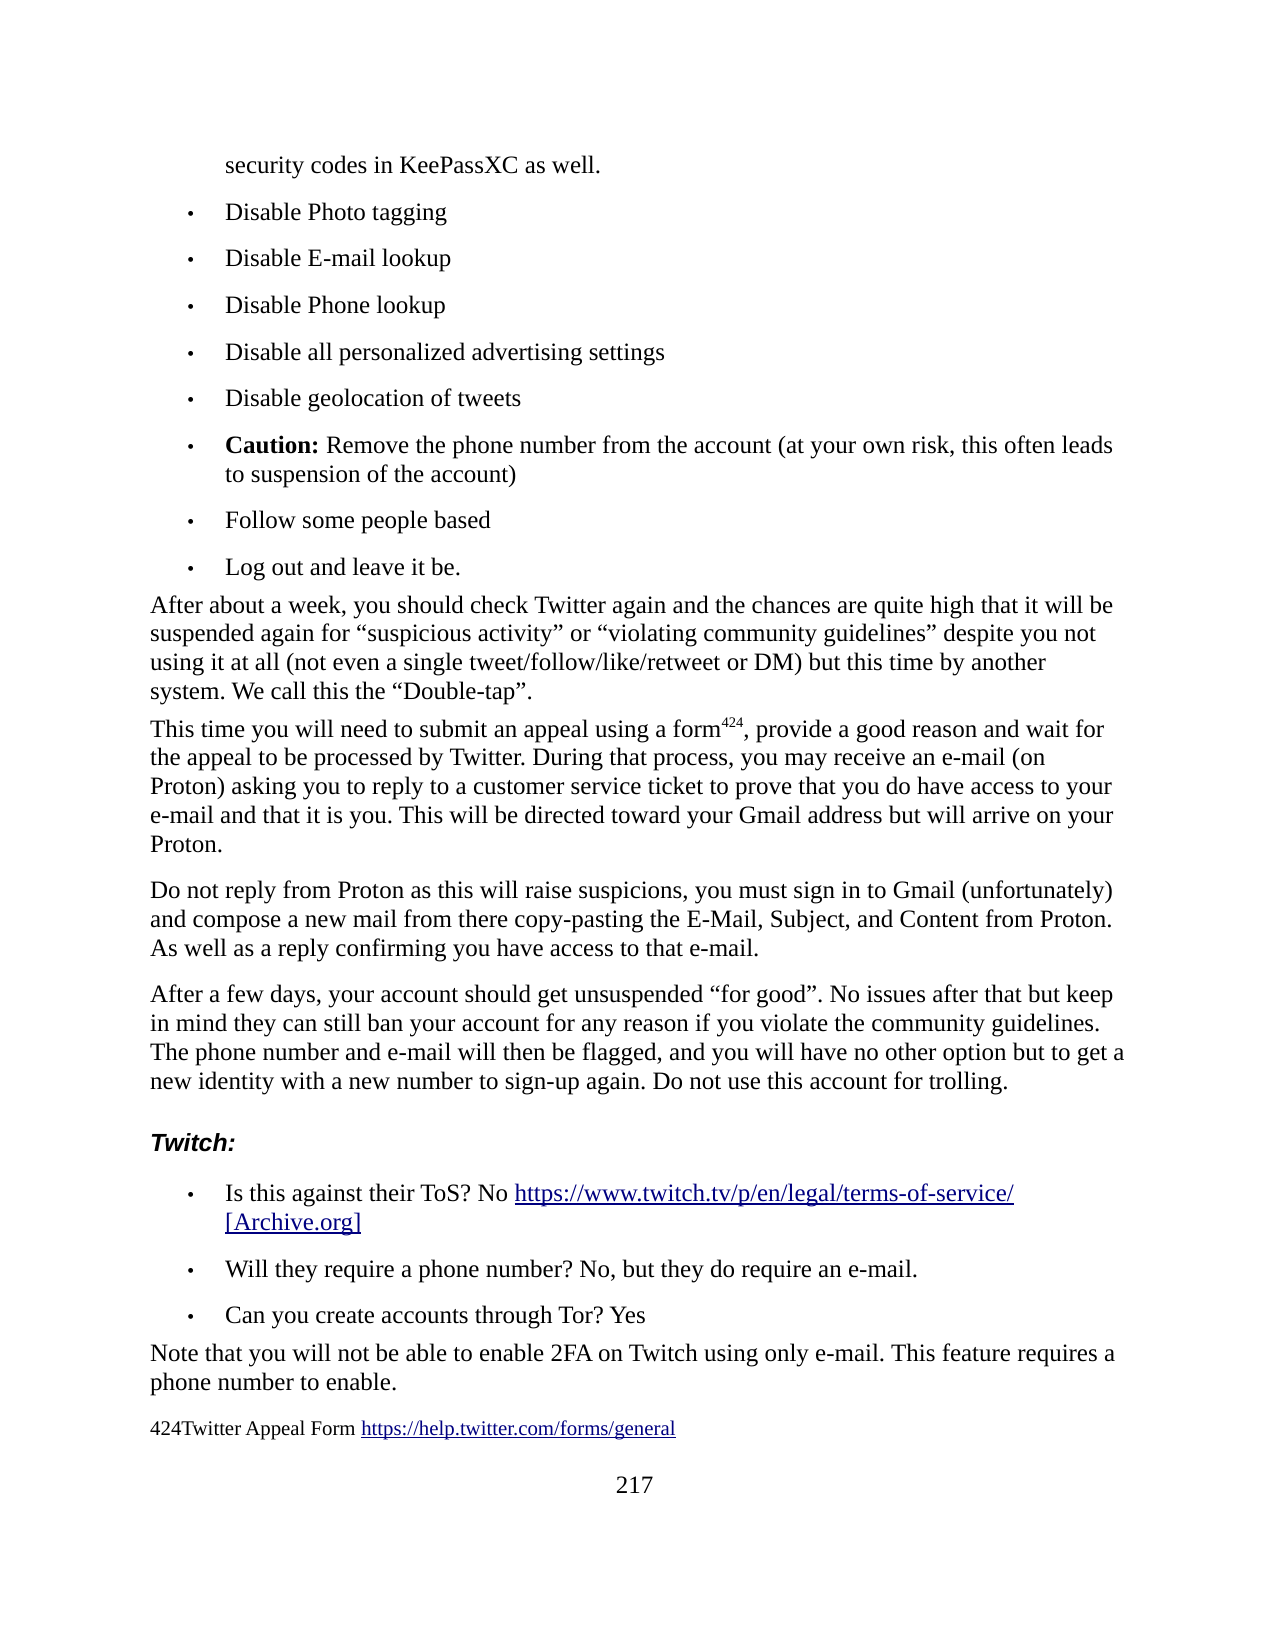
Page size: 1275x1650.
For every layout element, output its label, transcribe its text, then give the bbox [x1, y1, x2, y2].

subtitle Twitch: [150, 1128, 1125, 1157]
list security codes in KeePassXC as well. [187, 150, 1125, 179]
list Disable Photo tagging [187, 197, 1125, 225]
list Disable Phone lookup [187, 290, 1125, 319]
list Disable all personalized advertising settings [187, 337, 1125, 365]
list Log out and leave it be. [187, 552, 1125, 581]
text After a few days, your account should get unsuspended “for good”. No issues after that but keep in mind they can still ban your account for any reason if you violate the community guidelines. The phone number and e-mail will then be flagged, and you will have no other option but to get a new identity with a new number to sign-up again. Do not use this account for trolling. [150, 979, 1125, 1094]
list Disable E-mail lookup [187, 243, 1125, 272]
text After about a week, you should check Twitter again and the chances are quite high that it will be suspended again for “suspicious activity” or “violating community guidelines” despite you not using it at all (not even a single tweet/follow/like/retweet or DM) but this time by another system. We call this the “Double-tap”. [150, 590, 1125, 705]
list Disable geolocation of tweets [187, 383, 1125, 412]
text This time you will need to submit an appeal using a form, provide a good reason and wait for the appeal to be processed by Twitter. During that process, you may receive an e-mail (on Proton) asking you to reply to a customer service ticket to prove that you do have access to your e-mail and that it is you. This will be directed toward your Gmail address but will arrive on your Proton. [150, 714, 1125, 857]
list Can you create accounts through Tor? Yes [187, 1301, 1125, 1329]
list Will they require a phone number? No, but they do require an e-mail. [187, 1254, 1125, 1283]
list Follow some people based [187, 505, 1125, 534]
list Is this against their ToS? No https://www.twitch.tv/p/en/legal/terms-of-service/ [Archive.org] [187, 1178, 1125, 1236]
list Caution: Remove the phone number from the account (at your own risk, this often leads to suspension of the account) [187, 430, 1125, 487]
text Do not reply from Proton as this will raise suspicions, you must sign in to Gmail (unfortunately) and compose a new mail from there copy-pasting the E-Mail, Subject, and Content from Proton. As well as a reply confirming you have access to that e-mail. [150, 875, 1125, 962]
text Note that you will not be able to enable 2FA on Twitch using only e-mail. This feature requires a phone number to enable. [150, 1338, 1125, 1396]
text Twitter Appeal Form https://help.twitter.com/forms/general [150, 1416, 1125, 1440]
